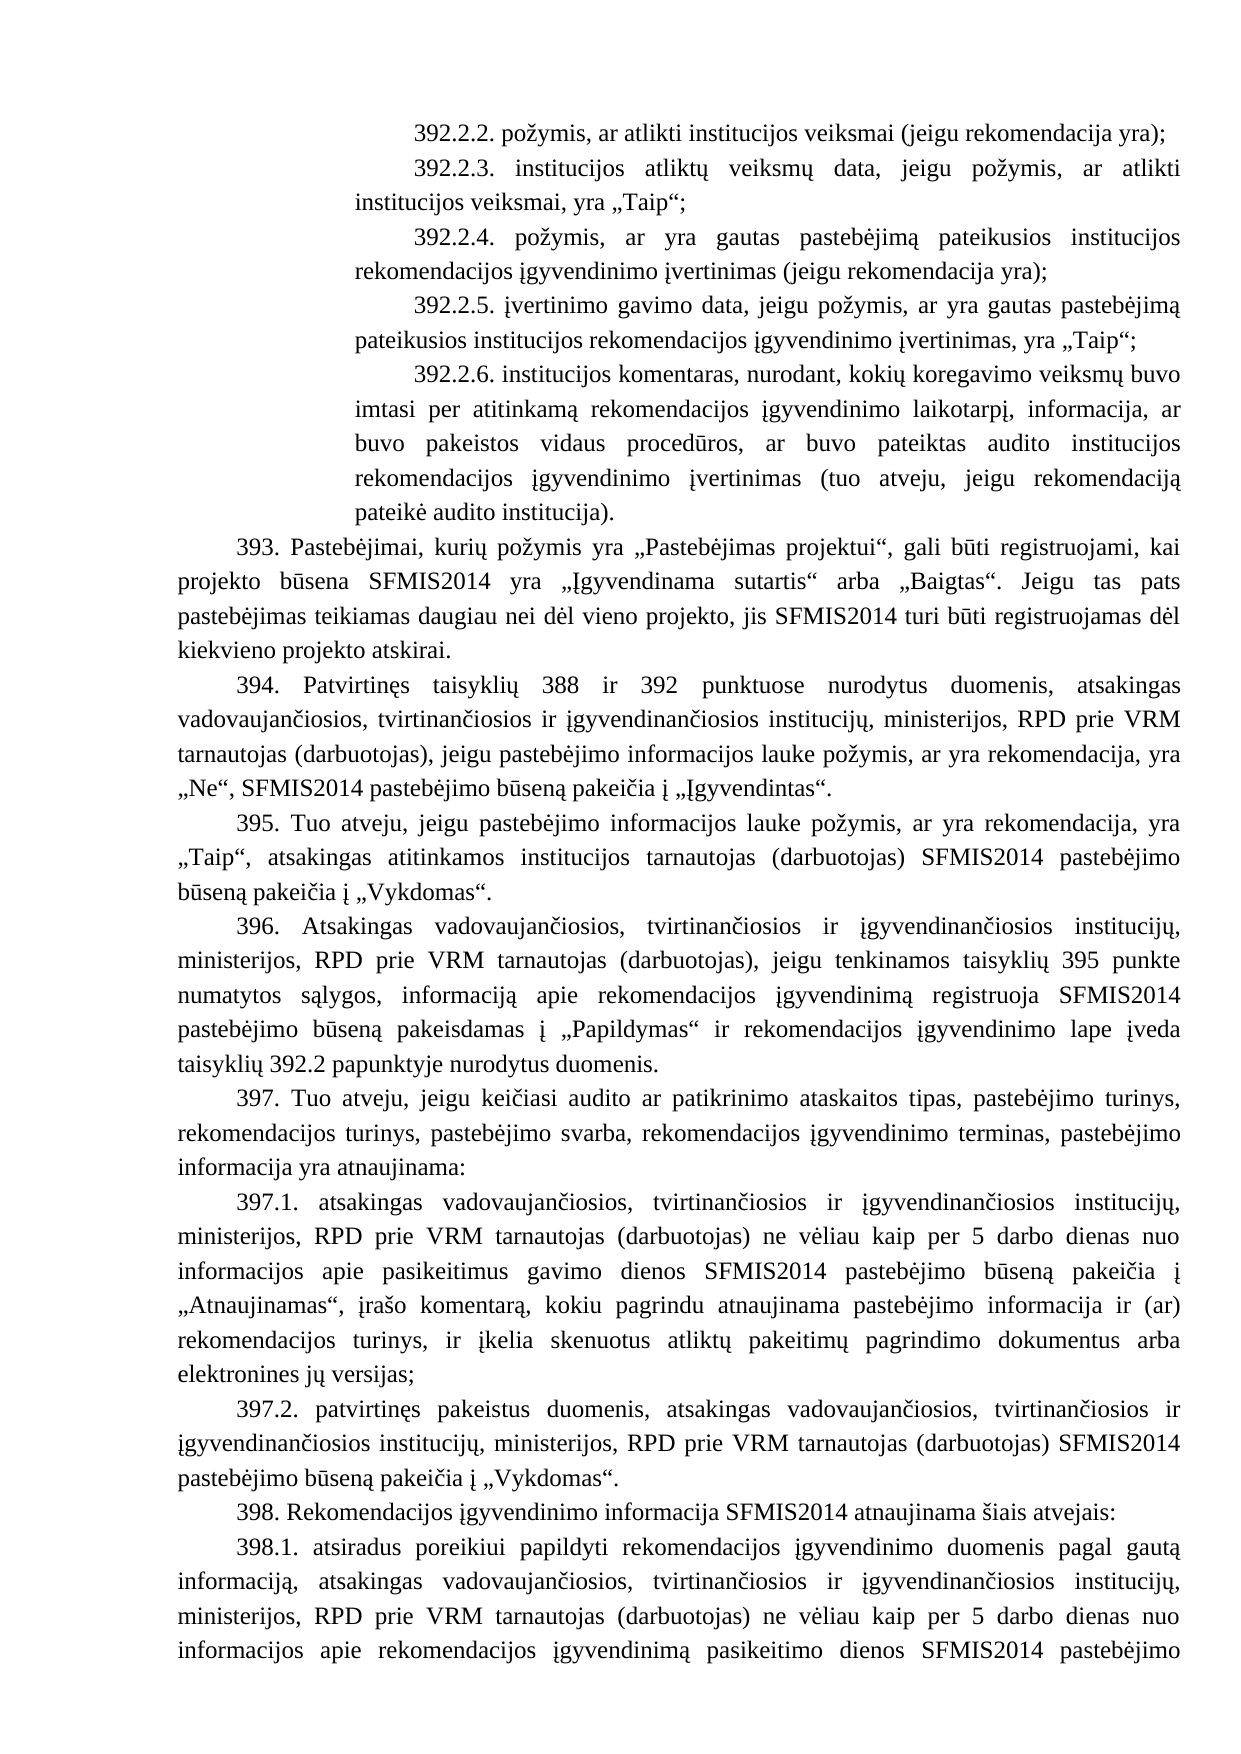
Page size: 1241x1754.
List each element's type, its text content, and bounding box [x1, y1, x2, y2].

text 392.2.3. institucijos atliktų veiksmų data, jeigu požymis, ar atlikti institucijos veiksmai, yra „Taip“; [354, 153, 1181, 216]
text 392.2.6. institucijos komentaras, nurodant, kokių koregavimo veiksmų buvo imtasi per atitinkamą rekomendacijos įgyvendinimo laikotarpį, informacija, ar buvo pakeistos vidaus procedūros, ar buvo pateiktas audito institucijos rekomendacijos įgyvendinimo įvertinimas (tuo atveju, jeigu rekomendaciją pateikė audito institucija). [354, 359, 1181, 526]
text 394. Patvirtinęs taisyklių 388 ir 392 punktuose nurodytus duomenis, atsakingas vadovaujančiosios, tvirtinančiosios ir įgyvendinančiosios institucijų, ministerijos, RPD prie VRM tarnautojas (darbuotojas), jeigu pastebėjimo informacijos lauke požymis, ar yra rekomendacija, yra „Ne“, SFMIS2014 pastebėjimo būseną pakeičia į „Įgyvendintas“. [177, 670, 1181, 802]
text 398.1. atsiradus poreikiui papildyti rekomendacijos įgyvendinimo duomenis pagal gautą informaciją, atsakingas vadovaujančiosios, tvirtinančiosios ir įgyvendinančiosios institucijų, ministerijos, RPD prie VRM tarnautojas (darbuotojas) ne vėliau kaip per 5 darbo dienas nuo informacijos apie rekomendacijos įgyvendinimą pasikeitimo dienos SFMIS2014 pastebėjimo [177, 1532, 1181, 1664]
text 396. Atsakingas vadovaujančiosios, tvirtinančiosios ir įgyvendinančiosios institucijų, ministerijos, RPD prie VRM tarnautojas (darbuotojas), jeigu tenkinamos taisyklių 395 punkte numatytos sąlygos, informaciją apie rekomendacijos įgyvendinimą registruoja SFMIS2014 pastebėjimo būseną pakeisdamas į „Papildymas“ ir rekomendacijos įgyvendinimo lape įveda taisyklių 392.2 papunktyje nurodytus duomenis. [177, 911, 1181, 1078]
text 392.2.5. įvertinimo gavimo data, jeigu požymis, ar yra gautas pastebėjimą pateikusios institucijos rekomendacijos įgyvendinimo įvertinimas, yra „Taip“; [354, 291, 1181, 354]
text 397.1. atsakingas vadovaujančiosios, tvirtinančiosios ir įgyvendinančiosios institucijų, ministerijos, RPD prie VRM tarnautojas (darbuotojas) ne vėliau kaip per 5 darbo dienas nuo informacijos apie pasikeitimus gavimo dienos SFMIS2014 pastebėjimo būseną pakeičia į „Atnaujinamas“, įrašo komentarą, kokiu pagrindu atnaujinama pastebėjimo informacija ir (ar) rekomendacijos turinys, ir įkelia skenuotus atliktų pakeitimų pagrindimo dokumentus arba elektronines jų versijas; [177, 1187, 1181, 1388]
text 393. Pastebėjimai, kurių požymis yra „Pastebėjimas projektui“, gali būti registruojami, kai projekto būsena SFMIS2014 yra „Įgyvendinama sutartis“ arba „Baigtas“. Jeigu tas pats pastebėjimas teikiamas daugiau nei dėl vieno projekto, jis SFMIS2014 turi būti registruojamas dėl kiekvieno projekto atskirai. [177, 532, 1181, 664]
text 397. Tuo atveju, jeigu keičiasi audito ar patikrinimo ataskaitos tipas, pastebėjimo turinys, rekomendacijos turinys, pastebėjimo svarba, rekomendacijos įgyvendinimo terminas, pastebėjimo informacija yra atnaujinama: [177, 1083, 1181, 1181]
text 392.2.2. požymis, ar atlikti institucijos veiksmai (jeigu rekomendacija yra); [354, 118, 1181, 147]
text 392.2.4. požymis, ar yra gautas pastebėjimą pateikusios institucijos rekomendacijos įgyvendinimo įvertinimas (jeigu rekomendacija yra); [354, 222, 1181, 285]
text 395. Tuo atveju, jeigu pastebėjimo informacijos lauke požymis, ar yra rekomendacija, yra „Taip“, atsakingas atitinkamos institucijos tarnautojas (darbuotojas) SFMIS2014 pastebėjimo būseną pakeičia į „Vykdomas“. [177, 808, 1181, 905]
text 398. Rekomendacijos įgyvendinimo informacija SFMIS2014 atnaujinama šiais atvejais: [177, 1497, 1181, 1526]
text 397.2. patvirtinęs pakeistus duomenis, atsakingas vadovaujančiosios, tvirtinančiosios ir įgyvendinančiosios institucijų, ministerijos, RPD prie VRM tarnautojas (darbuotojas) SFMIS2014 pastebėjimo būseną pakeičia į „Vykdomas“. [177, 1394, 1181, 1492]
